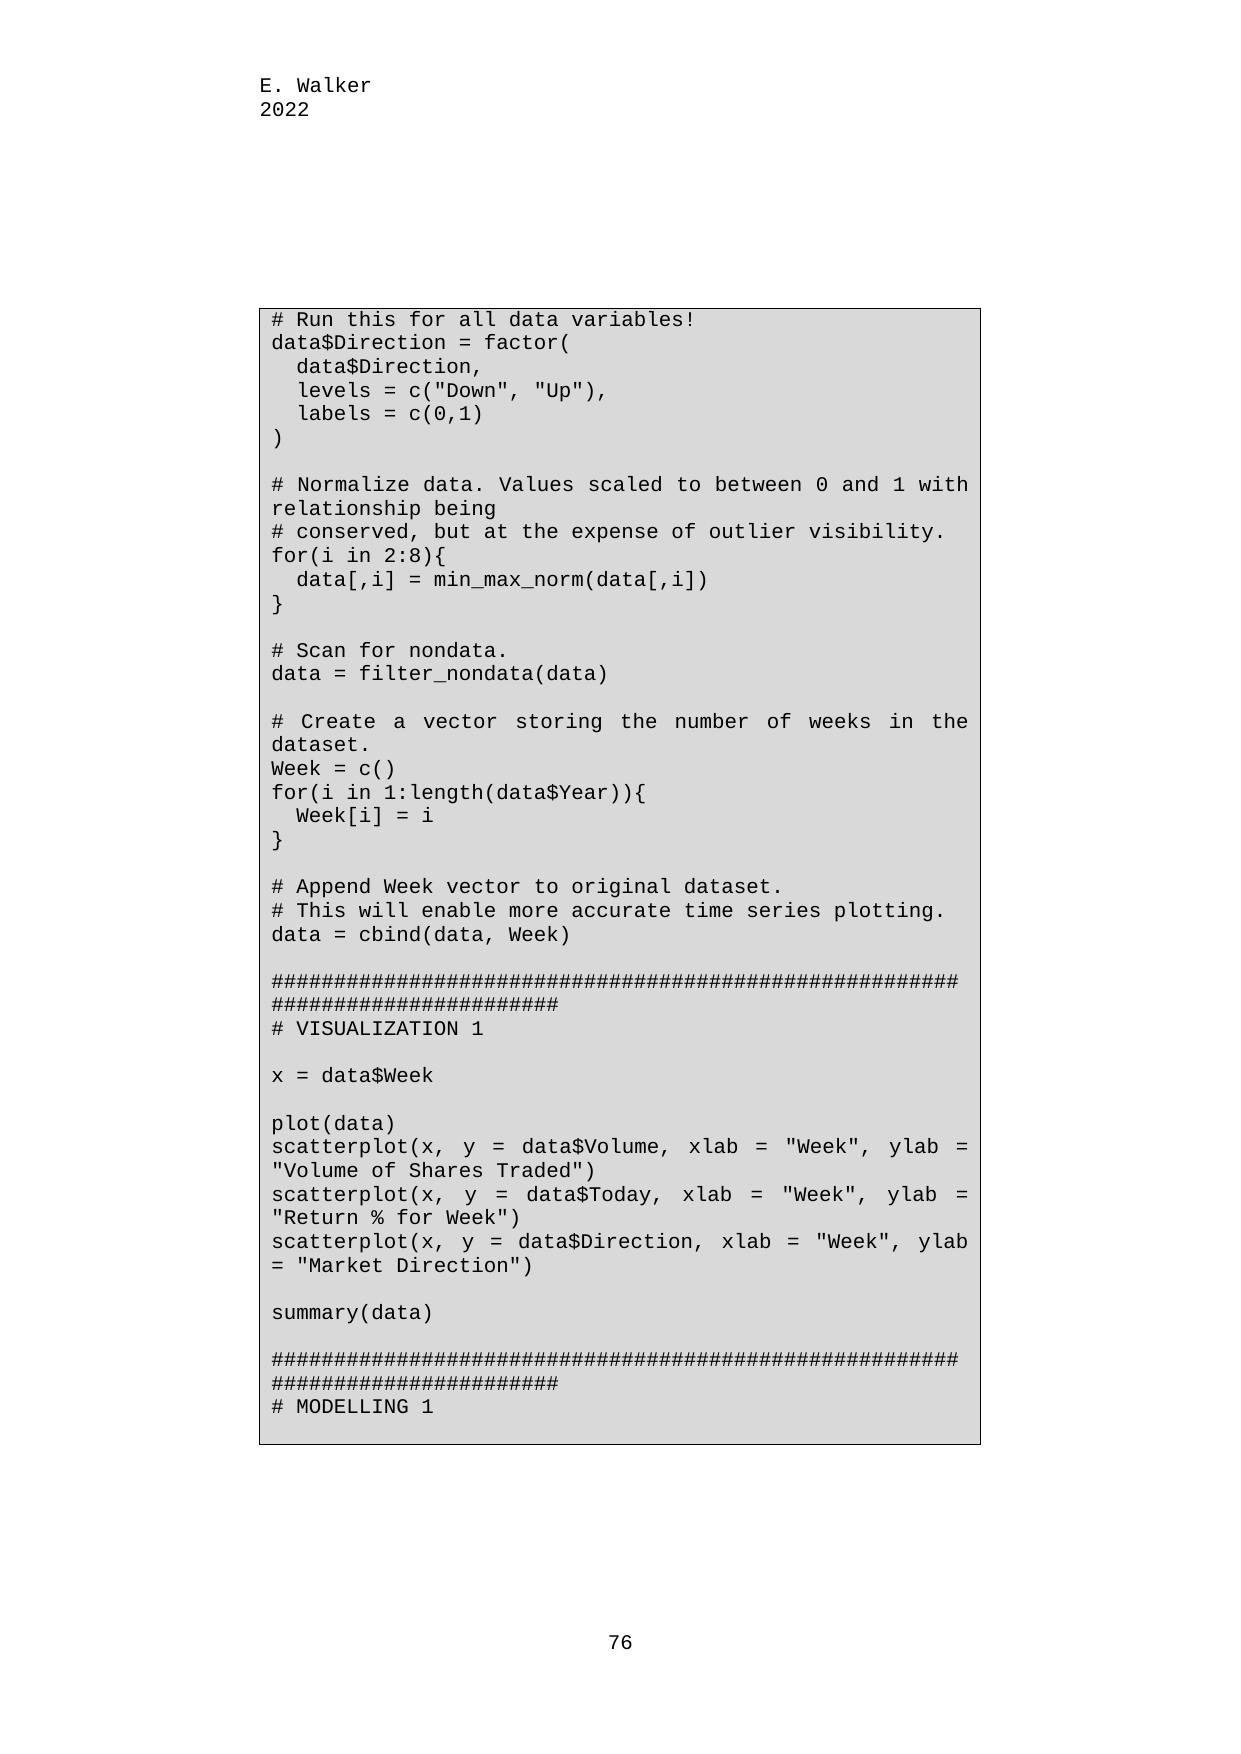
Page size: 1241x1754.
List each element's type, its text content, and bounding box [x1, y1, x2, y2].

table_header # Run this for all data variables! data$Direction = factor( data$Direction, levels = c("Down", "Up"), labels = c(0,1) ) # Normalize data. Values scaled to between 0 and 1 with relationship being # conserved, but at the expense of outlier visibility. for(i in 2:8){ data[,i] = min_max_norm(data[,i]) } # Scan for nondata. data = filter_nondata(data) # Create a vector storing the number of weeks in the dataset. Week = c() for(i in 1:length(data$Year)){ Week[i] = i } # Append Week vector to original dataset. # This will enable more accurate time series plotting. data = cbind(data, Week) ############################################################################## # VISUALIZATION 1 x = data$Week plot(data) scatterplot(x, y = data$Volume, xlab = "Week", ylab = "Volume of Shares Traded") scatterplot(x, y = data$Today, xlab = "Week", ylab = "Return % for Week") scatterplot(x, y = data$Direction, xlab = "Week", ylab = "Market Direction") summary(data) ############################################################################## # MODELLING 1 [260, 309, 980, 1444]
